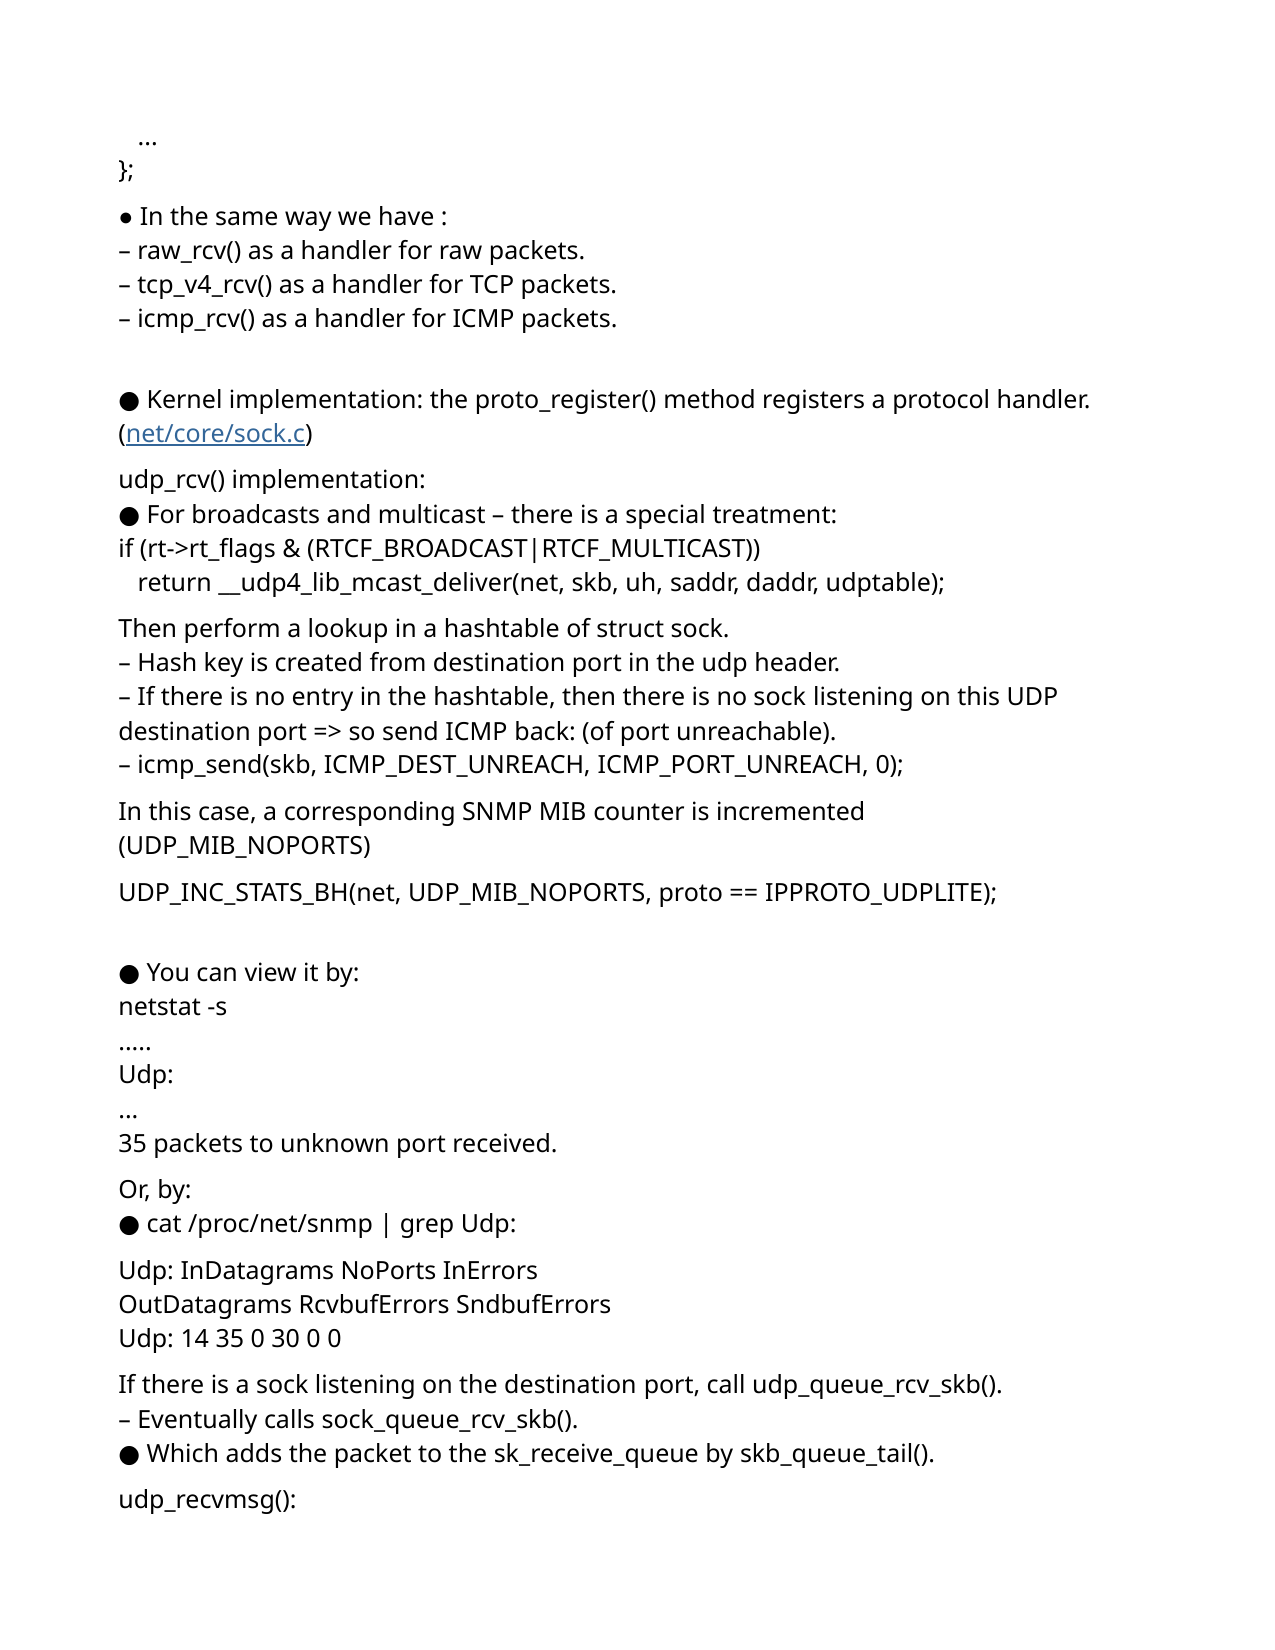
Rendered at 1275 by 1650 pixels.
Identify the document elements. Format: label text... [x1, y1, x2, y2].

text ● You can view it by: netstat -s ..... Udp: ... 35 packets to unknown port received. [118, 921, 1157, 1159]
text UDP_INC_STATS_BH(net, UDP_MIB_NOPORTS, proto == IPPROTO_UDPLITE); [118, 874, 1157, 908]
text udp_recvmsg(): [118, 1482, 1157, 1516]
text Then perform a lookup in a hashtable of struct sock. – Hash key is created from destination port in the udp header. – If there is no entry in the hashtable, then there is no sock listening on this UDP destination port => so send ICMP back: (of port unreachable). – icmp_send(skb, ICMP_DEST_UNREACH, ICMP_PORT_UNREACH, 0); [118, 611, 1157, 781]
text ... }; [118, 118, 1157, 186]
text If there is a sock listening on the destination port, call udp_queue_rcv_skb(). – Eventually calls sock_queue_rcv_skb(). ● Which adds the packet to the sk_receive_queue by skb_queue_tail(). [118, 1367, 1157, 1469]
text ● In the same way we have : – raw_rcv() as a handler for raw packets. – tcp_v4_rcv() as a handler for TCP packets. – icmp_rcv() as a handler for ICMP packets. [118, 199, 1157, 335]
text ● Kernel implementation: the proto_register() method registers a protocol handler. (net/core/sock.c) [118, 347, 1157, 450]
text Or, by: ● cat /proc/net/snmp | grep Udp: [118, 1172, 1157, 1240]
text In this case, a corresponding SNMP MIB counter is incremented (UDP_MIB_NOPORTS) [118, 794, 1157, 862]
text udp_rcv() implementation: ● For broadcasts and multicast – there is a special treatment: if (rt->rt_flags & (RTCF_BROADCAST|RTCF_MULTICAST)) return __udp4_lib_mcast_deliver(net, skb, uh, saddr, daddr, udptable); [118, 462, 1157, 598]
text Udp: InDatagrams NoPorts InErrors OutDatagrams RcvbufErrors SndbufErrors Udp: 14 35 0 30 0 0 [118, 1252, 1157, 1355]
